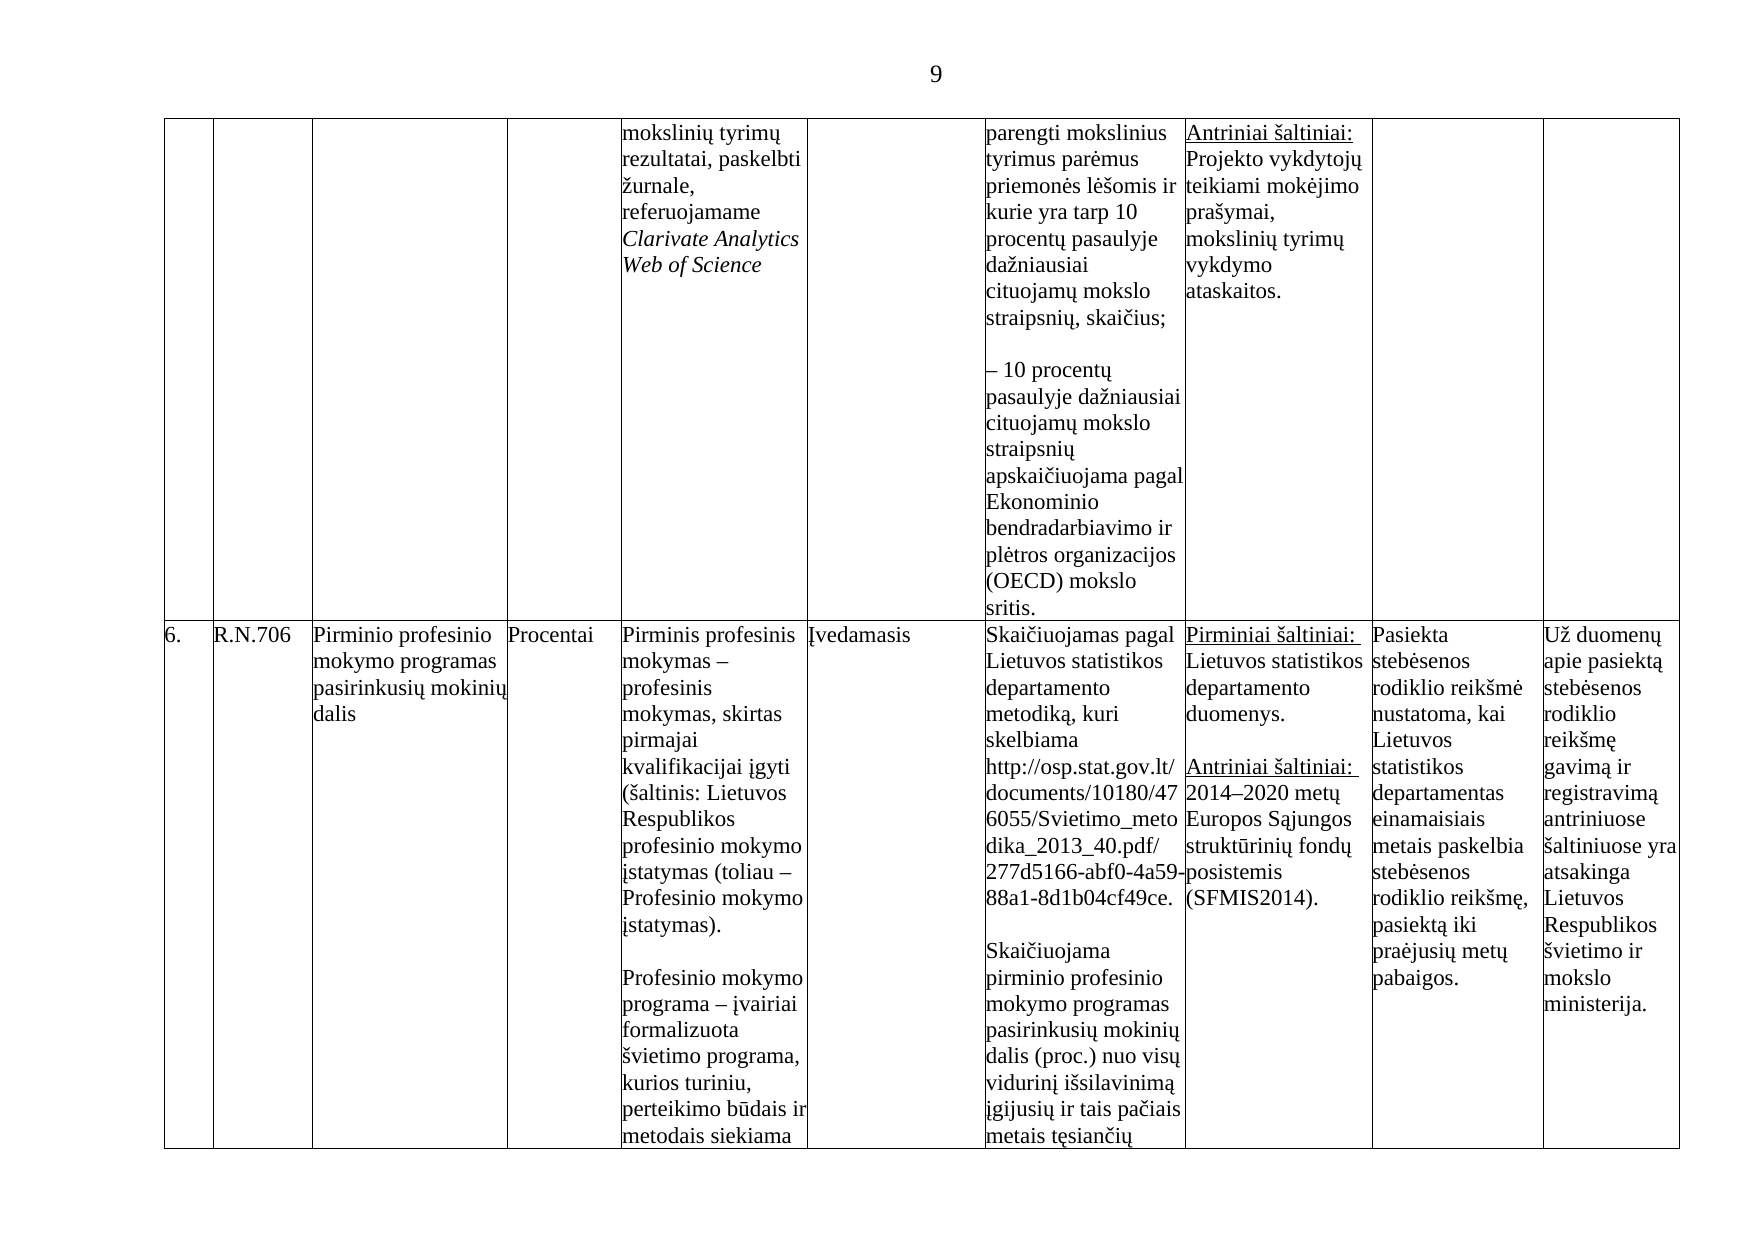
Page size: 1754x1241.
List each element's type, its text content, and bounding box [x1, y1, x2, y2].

table_cell [508, 119, 621, 620]
table_cell Pirminiai šaltiniai: Lietuvos statistikos departamento duomenys. Antriniai šaltiniai: 2014–2020 metų Europos Sąjungos struktūrinių fondų posistemis (SFMIS2014). [1186, 621, 1372, 1148]
table_cell [1544, 119, 1679, 620]
table_cell mokslinių tyrimų rezultatai, paskelbti žurnale, referuojamame Clarivate Analytics Web of Science [622, 119, 807, 620]
table_cell [1373, 119, 1543, 620]
table_cell [165, 119, 213, 620]
table_cell [808, 119, 985, 620]
table_cell Pasiekta stebėsenos rodiklio reikšmė nustatoma, kai Lietuvos statistikos departamentas einamaisiais metais paskelbia stebėsenos rodiklio reikšmę, pasiektą iki praėjusių metų pabaigos. [1373, 621, 1543, 1148]
table_cell 6. [165, 621, 213, 1148]
table_cell Įvedamasis [808, 621, 985, 1148]
table_cell Pirminio profesinio mokymo programas pasirinkusių mokinių dalis [313, 621, 507, 1148]
table_cell [214, 119, 312, 620]
table_cell R.N.706 [214, 621, 312, 1148]
table_cell Pirminis profesinis mokymas – profesinis mokymas, skirtas pirmajai kvalifikacijai įgyti (šaltinis: Lietuvos Respublikos profesinio mokymo įstatymas (toliau – Profesinio mokymo įstatymas). Profesinio mokymo programa – įvairiai formalizuota švietimo programa, kurios turiniu, perteikimo būdais ir metodais siekiama [622, 621, 807, 1148]
table_cell [313, 119, 507, 620]
table_cell Antriniai šaltiniai: Projekto vykdytojų teikiami mokėjimo prašymai, mokslinių tyrimų vykdymo ataskaitos. [1186, 119, 1372, 620]
table_cell Už duomenų apie pasiektą stebėsenos rodiklio reikšmę gavimą ir registravimą antriniuose šaltiniuose yra atsakinga Lietuvos Respublikos švietimo ir mokslo ministerija. [1544, 621, 1679, 1148]
table_cell parengti mokslinius tyrimus parėmus priemonės lėšomis ir kurie yra tarp 10 procentų pasaulyje dažniausiai cituojamų mokslo straipsnių, skaičius; – 10 procentų pasaulyje dažniausiai cituojamų mokslo straipsnių apskaičiuojama pagal Ekonominio bendradarbiavimo ir plėtros organizacijos (OECD) mokslo sritis. [986, 119, 1185, 620]
table_cell Procentai [508, 621, 621, 1148]
table_cell Skaičiuojamas pagal Lietuvos statistikos departamento metodiką, kuri skelbiama http://osp.stat.gov.lt/documents/10180/476055/Svietimo_metodika_2013_40.pdf/277d5166-abf0-4a59-88a1-8d1b04cf49ce. Skaičiuojama pirminio profesinio mokymo programas pasirinkusių mokinių dalis (proc.) nuo visų vidurinį išsilavinimą įgijusių ir tais pačiais metais tęsiančių [986, 621, 1185, 1148]
